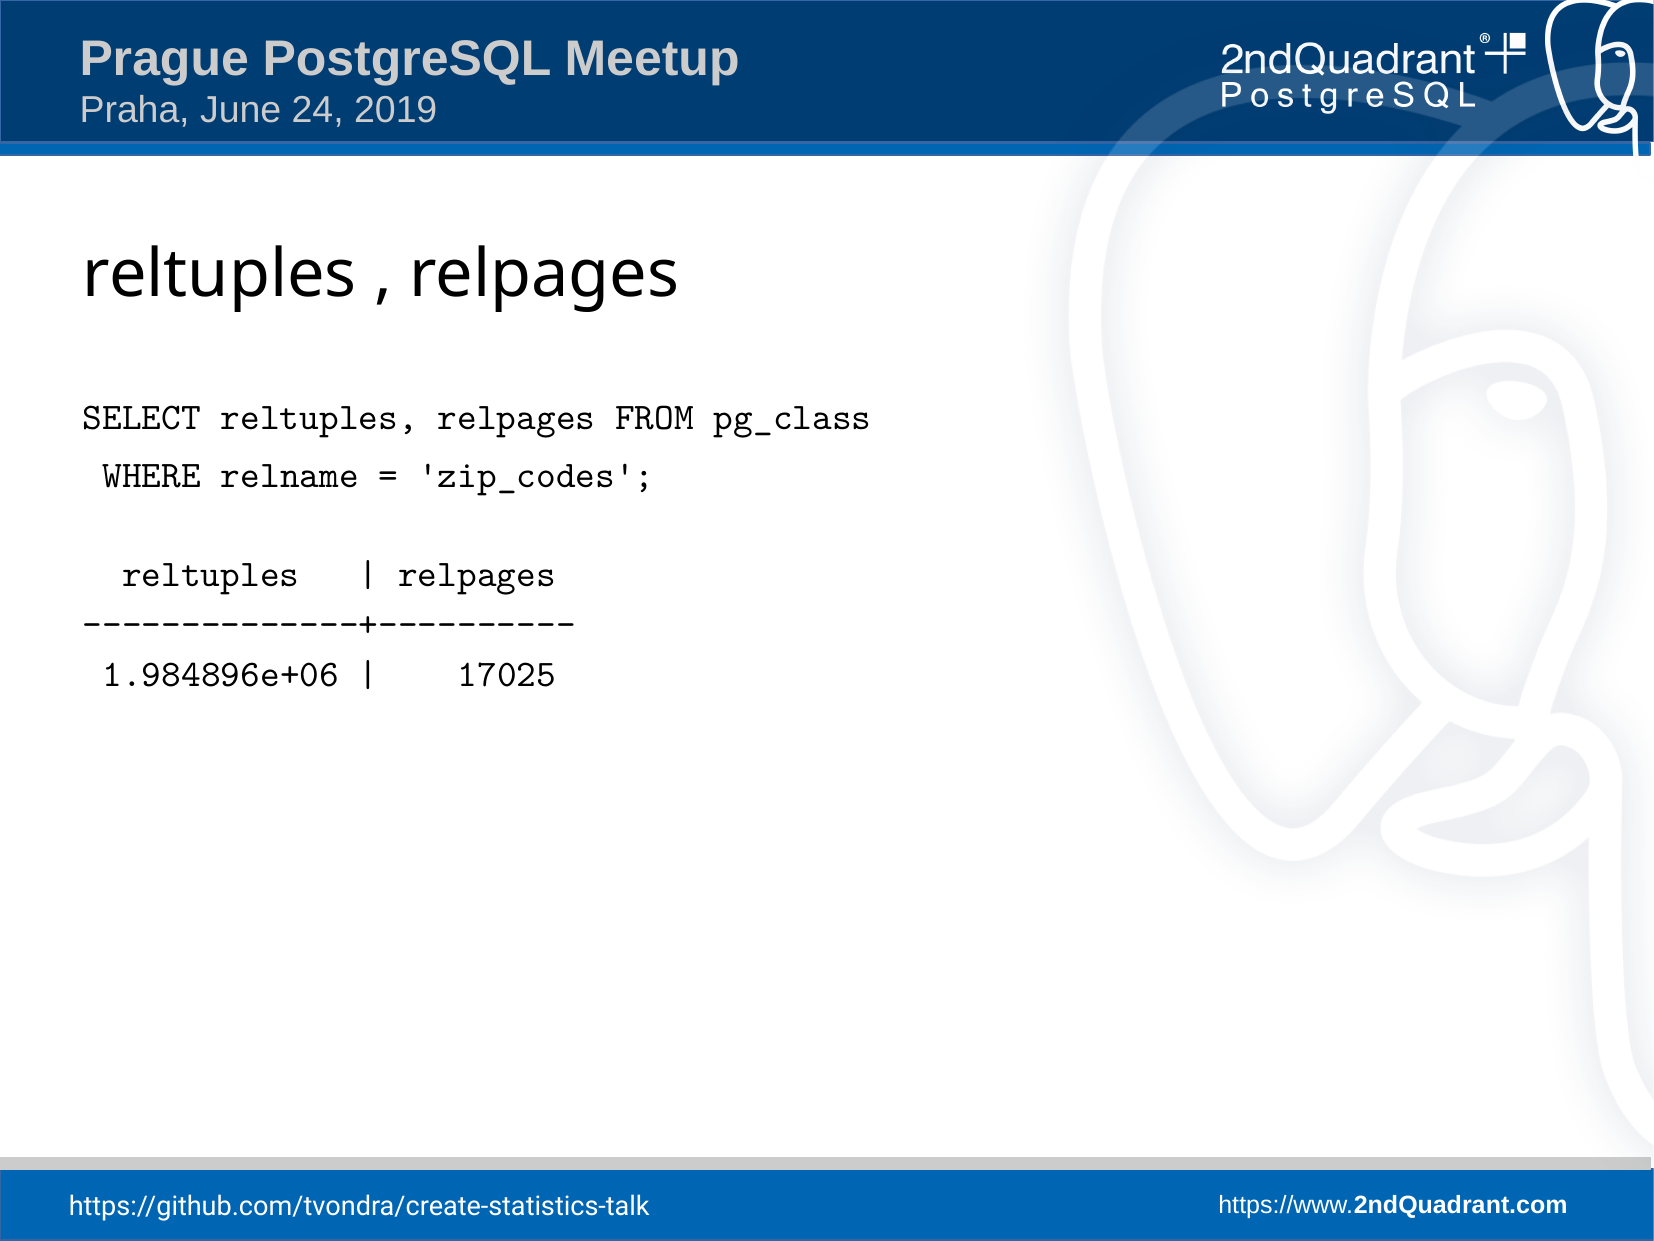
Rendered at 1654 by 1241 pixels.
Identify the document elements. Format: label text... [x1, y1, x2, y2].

picture [632, 0, 1654, 1241]
title reltuples , relpages [82, 167, 1571, 375]
list SELECT reltuples, relpages FROM pg_class WHERE relname = 'zip_codes'; reltuples | relpages --------------+---------- 1.984896e+06 | 17025 [82, 384, 1571, 1104]
